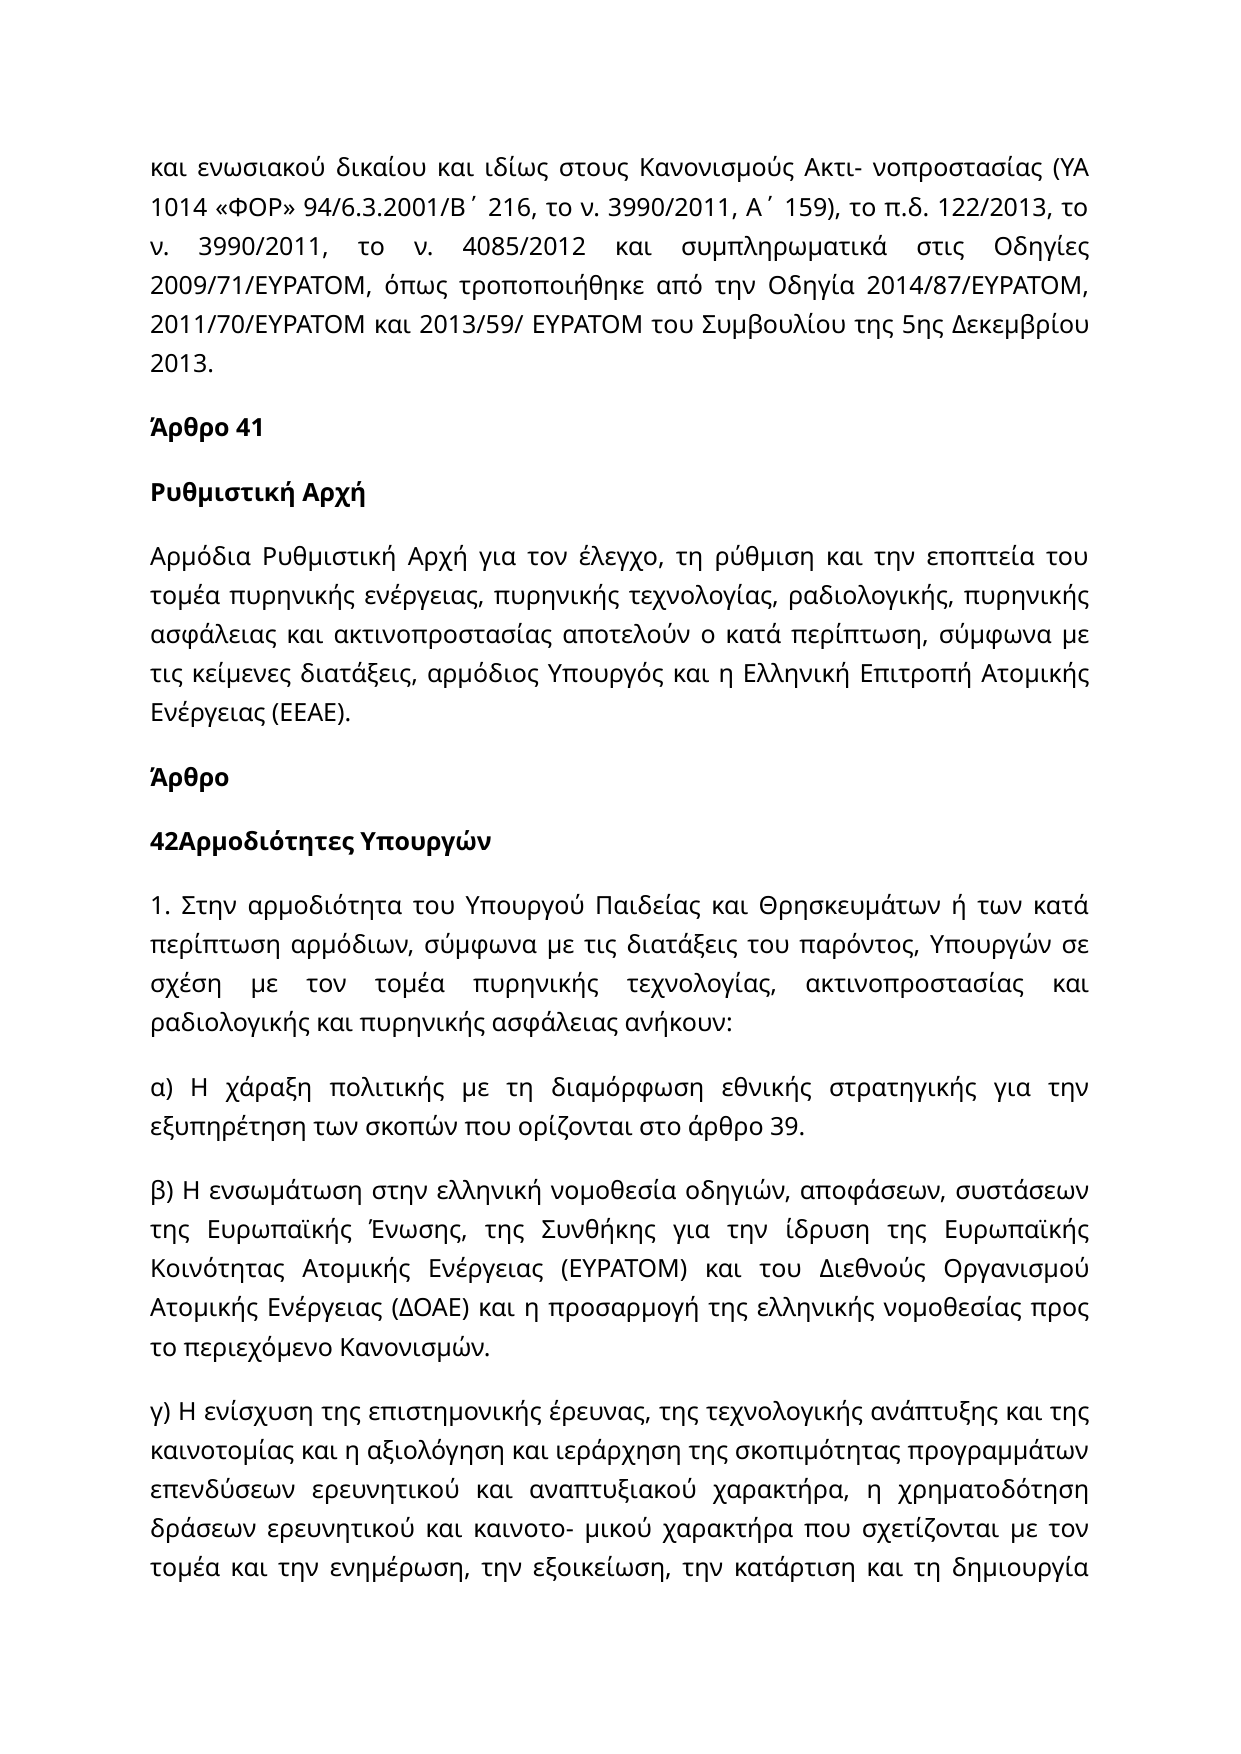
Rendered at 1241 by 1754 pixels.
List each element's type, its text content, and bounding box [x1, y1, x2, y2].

text Άρθρο [150, 759, 1090, 793]
text Ρυθμιστική Αρχή [150, 474, 1090, 508]
text α) Η χάραξη πολιτικής με τη διαμόρφωση εθνικής στρατηγικής για την εξυπηρέτηση των σκοπών που ορίζονται στο άρθρο 39. [150, 1069, 1090, 1142]
text γ) Η ενίσχυση της επιστημονικής έρευνας, της τεχνολογικής ανάπτυξης και της καινοτομίας και η αξιολόγηση και ιεράρχηση της σκοπιμότητας προγραμμάτων επενδύσεων ερευνητικού και αναπτυξιακού χαρακτήρα, η χρηματοδότηση δράσεων ερευνητικού και καινοτο- μικού χαρακτήρα που σχετίζονται με τον τομέα και την ενημέρωση, την εξοικείωση, την κατάρτιση και τη δημιουργία [150, 1393, 1090, 1584]
text β) Η ενσωμάτωση στην ελληνική νομοθεσία οδηγιών, αποφάσεων, συστάσεων της Ευρωπαϊκής Ένωσης, της Συνθήκης για την ίδρυση της Ευρωπαϊκής Κοινότητας Ατομικής Ενέργειας (ΕΥΡΑΤΟΜ) και του Διεθνούς Οργανισμού Ατομικής Ενέργειας (ΔΟΑΕ) και η προσαρμογή της ελληνικής νομοθεσίας προς το περιεχόμενο Κανονισμών. [150, 1172, 1090, 1363]
text Άρθρο 41 [150, 410, 1090, 444]
text 1. Στην αρμοδιότητα του Υπουργού Παιδείας και Θρησκευμάτων ή των κατά περίπτωση αρμόδιων, σύμφωνα με τις διατάξεις του παρόντος, Υπουργών σε σχέση με τον τομέα πυρηνικής τεχνολογίας, ακτινοπροστασίας και ραδιολογικής και πυρηνικής ασφάλειας ανήκουν: [150, 887, 1090, 1039]
text 42Αρμοδιότητες Υπουργών [150, 823, 1090, 857]
text και ενωσιακού δικαίου και ιδίως στους Κανονισμούς Ακτι- νοπροστασίας (ΥΑ 1014 «ΦΟΡ» 94/6.3.2001/B΄ 216, το ν. 3990/2011, A΄ 159), το π.δ. 122/2013, το ν. 3990/2011, το ν. 4085/2012 και συμπληρωματικά στις Οδηγίες 2009/71/ΕΥΡΑΤΟΜ, όπως τροποποιήθηκε από την Οδηγία 2014/87/ΕΥΡΑΤΟΜ, 2011/70/ΕΥΡΑΤΟΜ και 2013/59/ ΕΥΡΑΤΟΜ του Συμβουλίου της 5ης Δεκεμβρίου 2013. [150, 150, 1090, 380]
text Αρμόδια Ρυθμιστική Αρχή για τον έλεγχο, τη ρύθμιση και την εποπτεία του τομέα πυρηνικής ενέργειας, πυρηνικής τεχνολογίας, ραδιολογικής, πυρηνικής ασφάλειας και ακτινοπροστασίας αποτελούν ο κατά περίπτωση, σύμφωνα με τις κείμενες διατάξεις, αρμόδιος Υπουργός και η Ελληνική Επιτροπή Ατομικής Ενέργειας (ΕΕΑΕ). [150, 538, 1090, 729]
